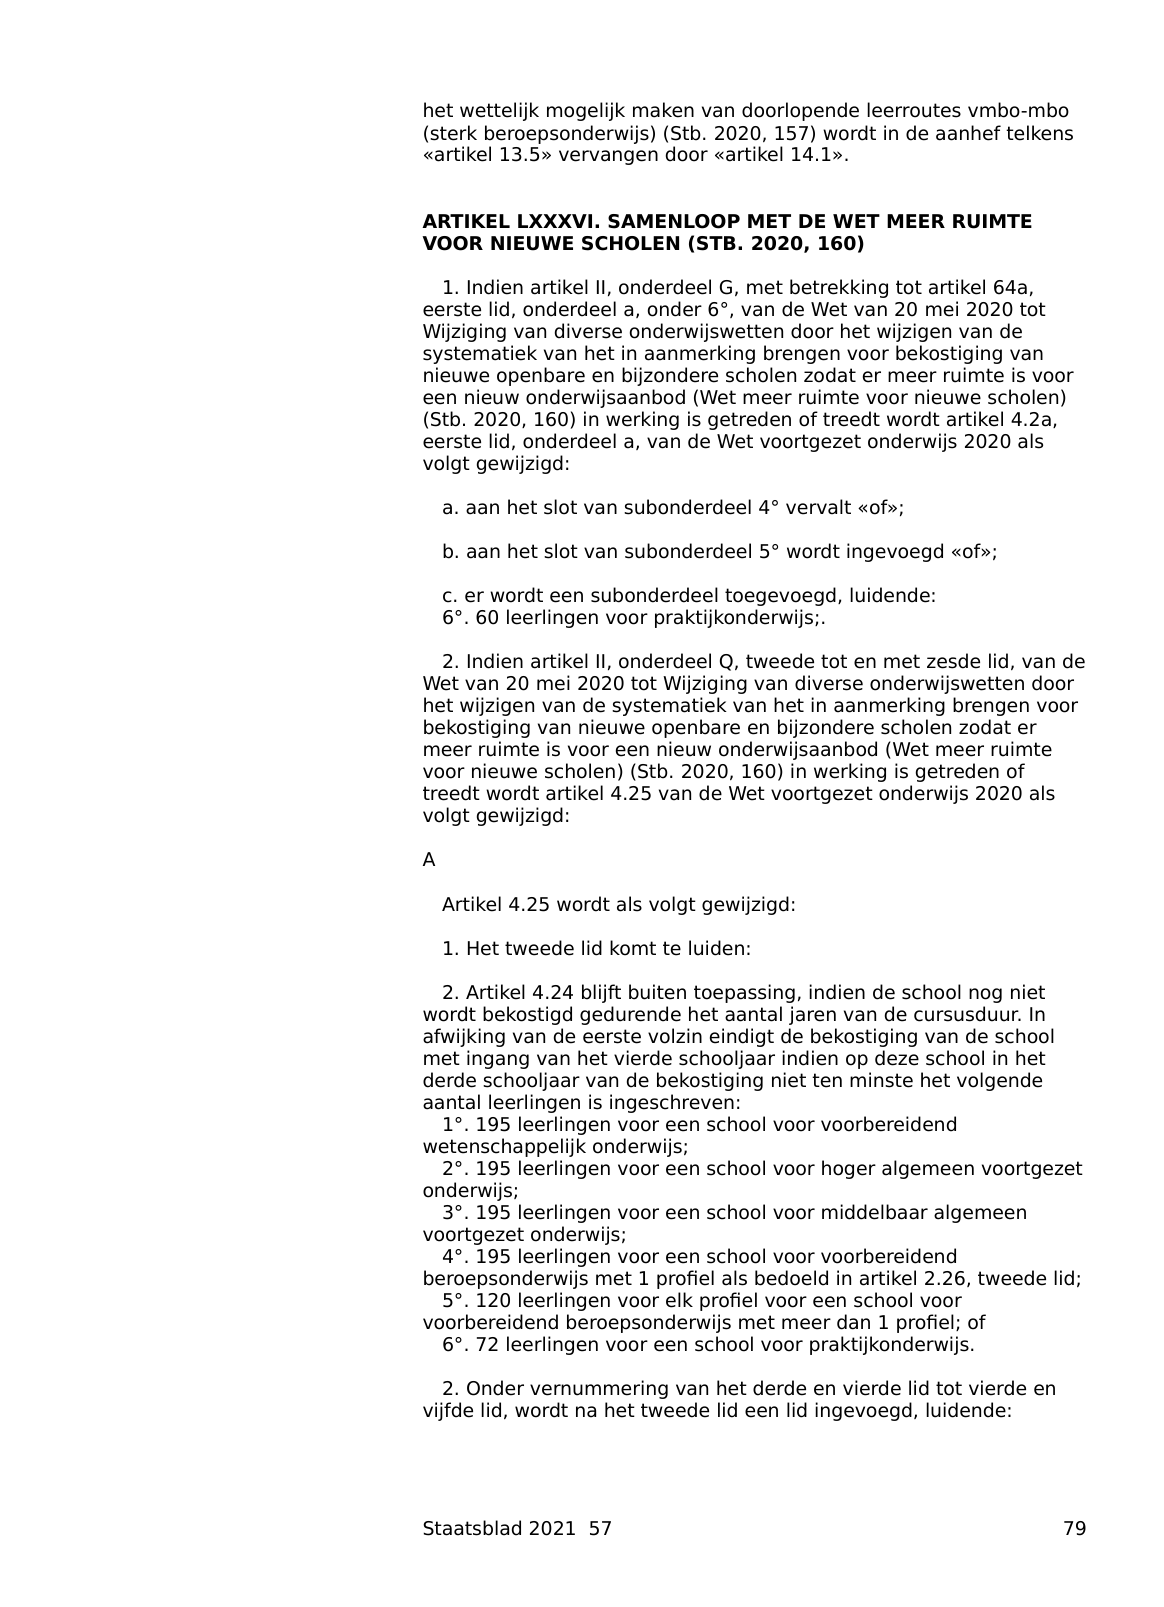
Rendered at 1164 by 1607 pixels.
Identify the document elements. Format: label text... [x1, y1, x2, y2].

text 4°. 195 leerlingen voor een school voor voorbereidend beroepsonderwijs met 1 profiel als bedoeld in artikel 2.26, tweede lid; [422, 1246, 1087, 1289]
text 1°. 195 leerlingen voor een school voor voorbereidend wetenschappelijk onderwijs; [422, 1114, 1087, 1158]
text 2°. 195 leerlingen voor een school voor hoger algemeen voortgezet onderwijs; [422, 1158, 1087, 1202]
text 5°. 120 leerlingen voor elk profiel voor een school voor voorbereidend beroepsonderwijs met meer dan 1 profiel; of [422, 1289, 1087, 1333]
text A [422, 849, 1087, 871]
text 1. Indien artikel II, onderdeel G, met betrekking tot artikel 64a, eerste lid, onderdeel a, onder 6°, van de Wet van 20 mei 2020 tot Wijziging van diverse onderwijswetten door het wijzigen van de systematiek van het in aanmerking brengen voor bekostiging van nieuwe openbare en bijzondere scholen zodat er meer ruimte is voor een nieuw onderwijsaanbod (Wet meer ruimte voor nieuwe scholen) (Stb. 2020, 160) in werking is getreden of treedt wordt artikel 4.2a, eerste lid, onderdeel a, van de Wet voortgezet onderwijs 2020 als volgt gewijzigd: [422, 277, 1087, 475]
text 2. Onder vernummering van het derde en vierde lid tot vierde en vijfde lid, wordt na het tweede lid een lid ingevoegd, luidende: [422, 1378, 1087, 1422]
text Artikel 4.25 wordt als volgt gewijzigd: [422, 893, 1087, 916]
text b. aan het slot van subonderdeel 5° wordt ingevoegd «of»; [422, 541, 1087, 563]
text 6°. 60 leerlingen voor praktijkonderwijs;. [422, 607, 1087, 629]
text 2. Artikel 4.24 blijft buiten toepassing, indien de school nog niet wordt bekostigd gedurende het aantal jaren van de cursusduur. In afwijking van de eerste volzin eindigt de bekostiging van de school met ingang van het vierde schooljaar indien op deze school in het derde schooljaar van de bekostiging niet ten minste het volgende aantal leerlingen is ingeschreven: [422, 982, 1087, 1114]
text a. aan het slot van subonderdeel 4° vervalt «of»; [422, 497, 1087, 519]
text 6°. 72 leerlingen voor een school voor praktijkonderwijs. [422, 1333, 1087, 1356]
text het wettelijk mogelijk maken van doorlopende leerroutes vmbo-mbo (sterk beroepsonderwijs) (Stb. 2020, 157) wordt in de aanhef telkens «artikel 13.5» vervangen door «artikel 14.1». [422, 100, 1087, 166]
text 1. Het tweede lid komt te luiden: [422, 938, 1087, 960]
text 2. Indien artikel II, onderdeel Q, tweede tot en met zesde lid, van de Wet van 20 mei 2020 tot Wijziging van diverse onderwijswetten door het wijzigen van de systematiek van het in aanmerking brengen voor bekostiging van nieuwe openbare en bijzondere scholen zodat er meer ruimte is voor een nieuw onderwijsaanbod (Wet meer ruimte voor nieuwe scholen) (Stb. 2020, 160) in werking is getreden of treedt wordt artikel 4.25 van de Wet voortgezet onderwijs 2020 als volgt gewijzigd: [422, 651, 1087, 827]
text c. er wordt een subonderdeel toegevoegd, luidende: [422, 585, 1087, 607]
text 3°. 195 leerlingen voor een school voor middelbaar algemeen voortgezet onderwijs; [422, 1202, 1087, 1246]
subtitle ARTIKEL LXXXVI. SAMENLOOP MET DE WET MEER RUIMTE VOOR NIEUWE SCHOLEN (STB. 2020, 160) [422, 211, 1087, 255]
